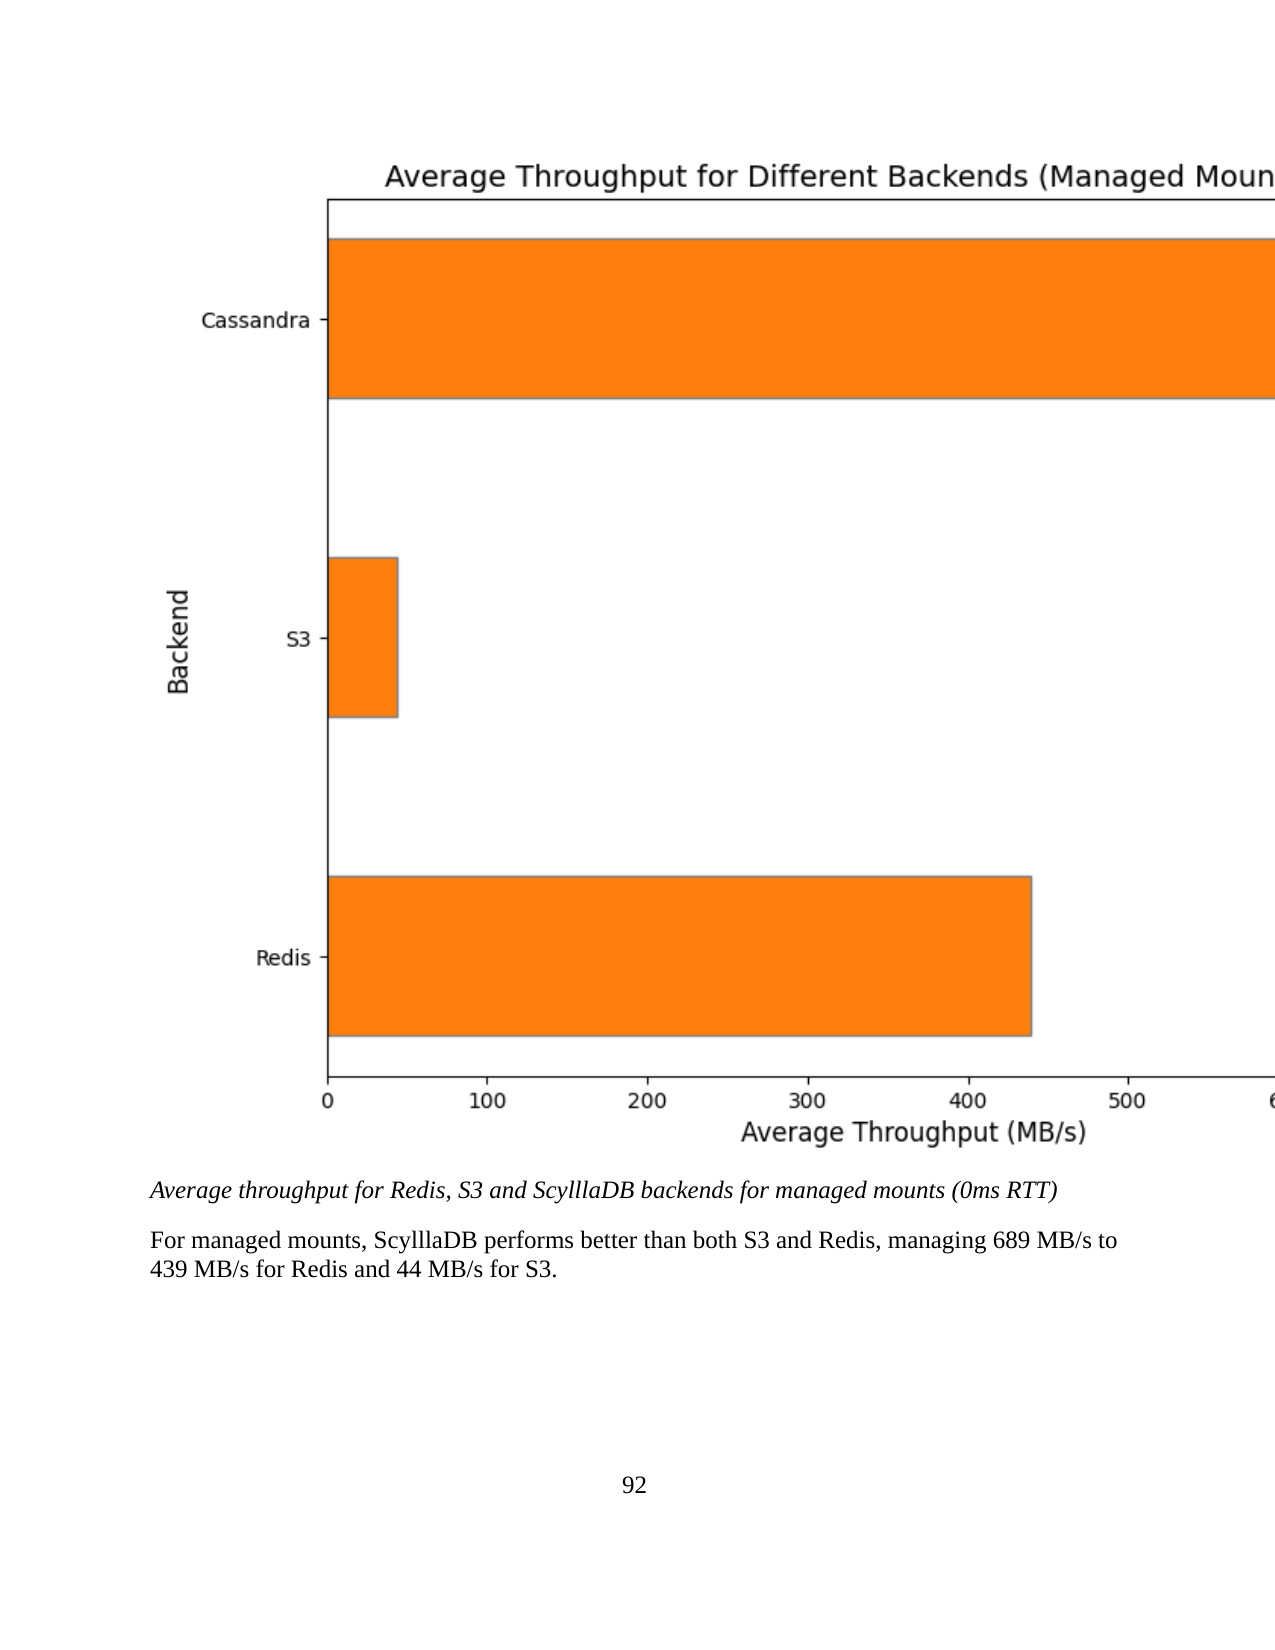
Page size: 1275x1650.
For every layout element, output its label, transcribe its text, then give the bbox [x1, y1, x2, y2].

text Average throughput for Redis, S3 and ScylllaDB backends for managed mounts (0ms RTT) [150, 1175, 1125, 1203]
picture [150, 150, 1275, 1163]
text For managed mounts, ScylllaDB performs better than both S3 and Redis, managing 689 MB/s to 439 MB/s for Redis and 44 MB/s for S3. [150, 1225, 1125, 1282]
